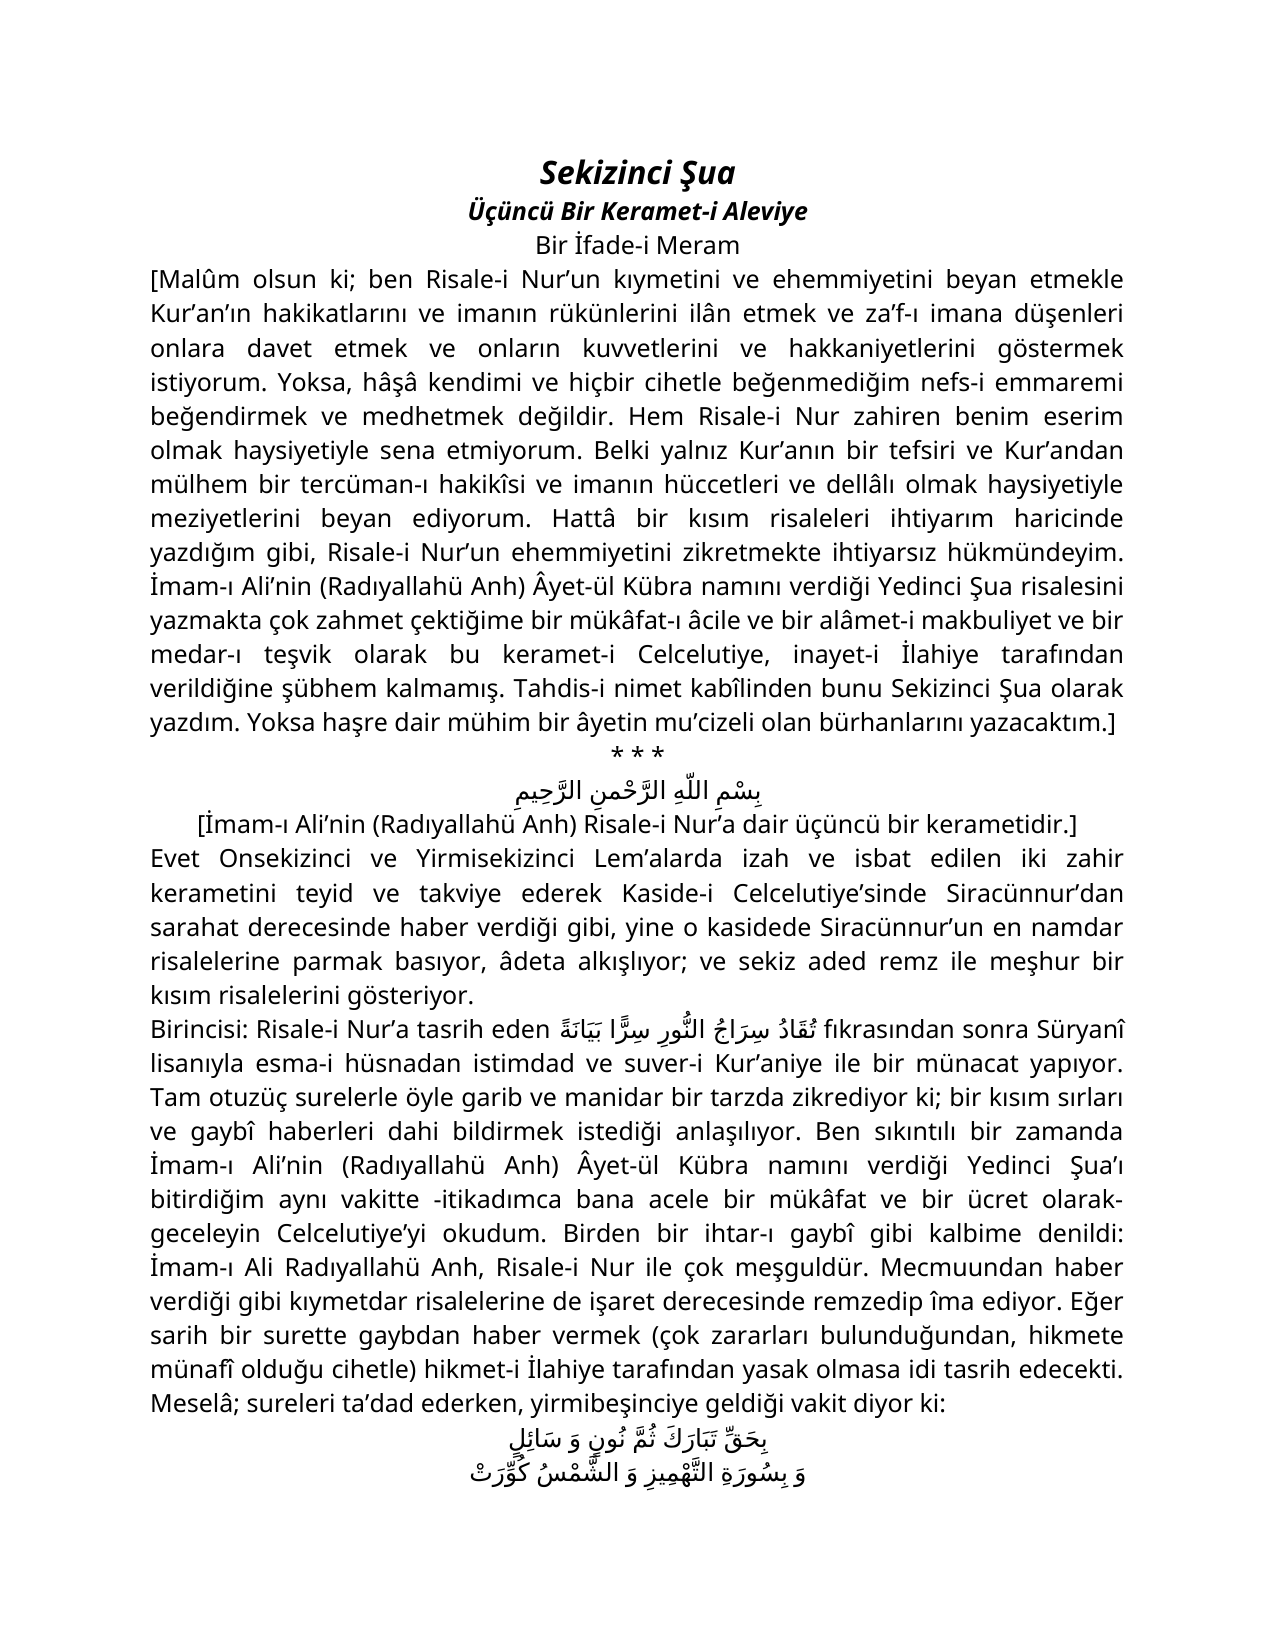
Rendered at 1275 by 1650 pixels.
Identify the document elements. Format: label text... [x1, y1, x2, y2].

text وَ بِسُورَةِ التَّهْمِيزِ وَ الشَّمْسُ كُوِّرَتْ [150, 1454, 1125, 1488]
text [İmam-ı Ali’nin (Radıyallahü Anh) Risale-i Nur’a dair üçüncü bir kerametidir.] [150, 807, 1125, 841]
subtitle Sekizinci Şua [150, 150, 1125, 194]
text Üçüncü Bir Keramet-i Aleviye [150, 194, 1125, 228]
text [Malûm olsun ki; ben Risale-i Nur’un kıymetini ve ehemmiyetini beyan etmekle Kur’an’ın hakikatlarını ve imanın rükünlerini ilân etmek ve za’f-ı imana düşenleri onlara davet etmek ve onların kuvvetlerini ve hakkaniyetlerini göstermek istiyorum. Yoksa, hâşâ kendimi ve hiçbir cihetle beğenmediğim nefs-i emmaremi beğendirmek ve medhetmek değildir. Hem Risale-i Nur zahiren benim eserim olmak haysiyetiyle sena etmiyorum. Belki yalnız Kur’anın bir tefsiri ve Kur’andan mülhem bir tercüman-ı hakikîsi ve imanın hüccetleri ve dellâlı olmak haysiyetiyle meziyetlerini beyan ediyorum. Hattâ bir kısım risaleleri ihtiyarım haricinde yazdığım gibi, Risale-i Nur’un ehemmiyetini zikretmekte ihtiyarsız hükmündeyim. İmam-ı Ali’nin (Radıyallahü Anh) Âyet-ül Kübra namını verdiği Yedinci Şua risalesini yazmakta çok zahmet çektiğime bir mükâfat-ı âcile ve bir alâmet-i makbuliyet ve bir medar-ı teşvik olarak bu keramet-i Celcelutiye, inayet-i İlahiye tarafından verildiğine şübhem kalmamış. Tahdis-i nimet kabîlinden bunu Sekizinci Şua olarak yazdım. Yoksa haşre dair mühim bir âyetin mu’cizeli olan bürhanlarını yazacaktım.] [150, 262, 1125, 739]
text Bir İfade-i Meram [150, 228, 1125, 262]
text Birincisi: Risale-i Nur’a tasrih eden تُقَادُ سِرَاجُ النُّورِ سِرًّا بَيَانَةً fıkrasından sonra Süryanî lisanıyla esma-i hüsnadan istimdad ve suver-i Kur’aniye ile bir münacat yapıyor. Tam otuzüç surelerle öyle garib ve manidar bir tarzda zikrediyor ki; bir kısım sırları ve gaybî haberleri dahi bildirmek istediği anlaşılıyor. Ben sıkıntılı bir zamanda İmam-ı Ali’nin (Radıyallahü Anh) Âyet-ül Kübra namını verdiği Yedinci Şua’ı bitirdiğim aynı vakitte -itikadımca bana acele bir mükâfat ve bir ücret olarak- geceleyin Celcelutiye’yi okudum. Birden bir ihtar-ı gaybî gibi kalbime denildi: İmam-ı Ali Radıyallahü Anh, Risale-i Nur ile çok meşguldür. Mecmuundan haber verdiği gibi kıymetdar risalelerine de işaret derecesinde remzedip îma ediyor. Eğer sarih bir surette gaybdan haber vermek (çok zararları bulunduğundan, hikmete münafî olduğu cihetle) hikmet-i İlahiye tarafından yasak olmasa idi tasrih edecekti. Meselâ; sureleri ta’dad ederken, yirmibeşinciye geldiği vakit diyor ki: [150, 1011, 1125, 1420]
text * * * [150, 739, 1125, 773]
text Evet Onsekizinci ve Yirmisekizinci Lem’alarda izah ve isbat edilen iki zahir kerametini teyid ve takviye ederek Kaside-i Celcelutiye’sinde Siracünnur’dan sarahat derecesinde haber verdiği gibi, yine o kasidede Siracünnur’un en namdar risalelerine parmak basıyor, âdeta alkışlıyor; ve sekiz aded remz ile meşhur bir kısım risalelerini gösteriyor. [150, 841, 1125, 1011]
text بِسْمِ اللّهِ الرَّحْمنِ الرَّحِيمِ [150, 773, 1125, 807]
text بِحَقِّ تَبَارَكَ ثُمَّ نُونٍ وَ سَائِلٍ [150, 1420, 1125, 1454]
